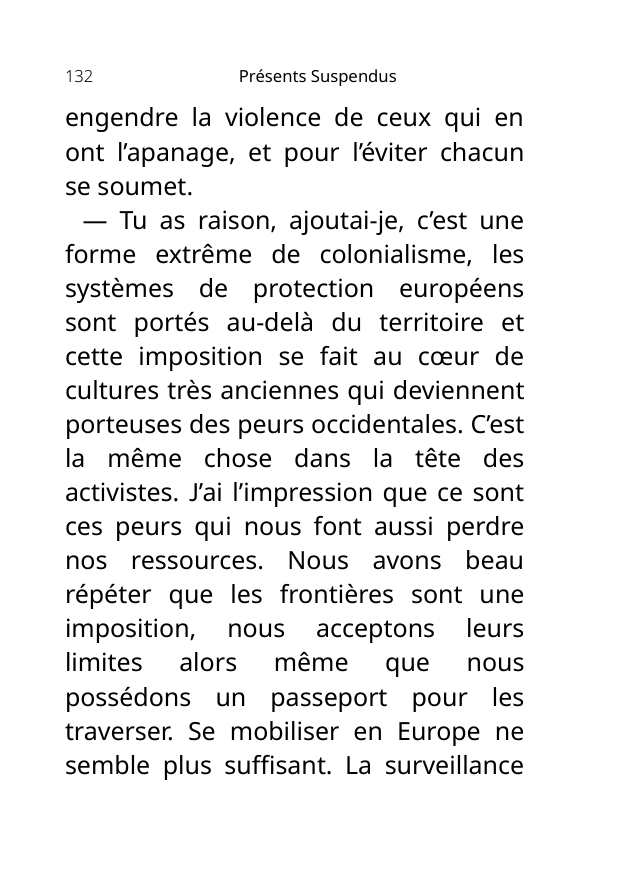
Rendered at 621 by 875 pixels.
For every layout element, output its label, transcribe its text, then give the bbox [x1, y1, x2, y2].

text engendre la violence de ceux qui en ont l’apanage, et pour l’éviter chacun se soumet. [65, 100, 524, 202]
text — Tu as raison, ajoutai-je, c’est une forme extrême de colonialisme, les systèmes de protection européens sont portés au-delà du territoire et cette imposition se fait au cœur de cultures très anciennes qui deviennent porteuses des peurs occidentales. C’est la même chose dans la tête des activistes. J’ai l’impression que ce sont ces peurs qui nous font aussi perdre nos ressources. Nous avons beau répéter que les frontières sont une imposition, nous acceptons leurs limites alors même que nous possédons un passeport pour les traverser. Se mobiliser en Europe ne semble plus suffisant. La surveillance [65, 202, 524, 781]
